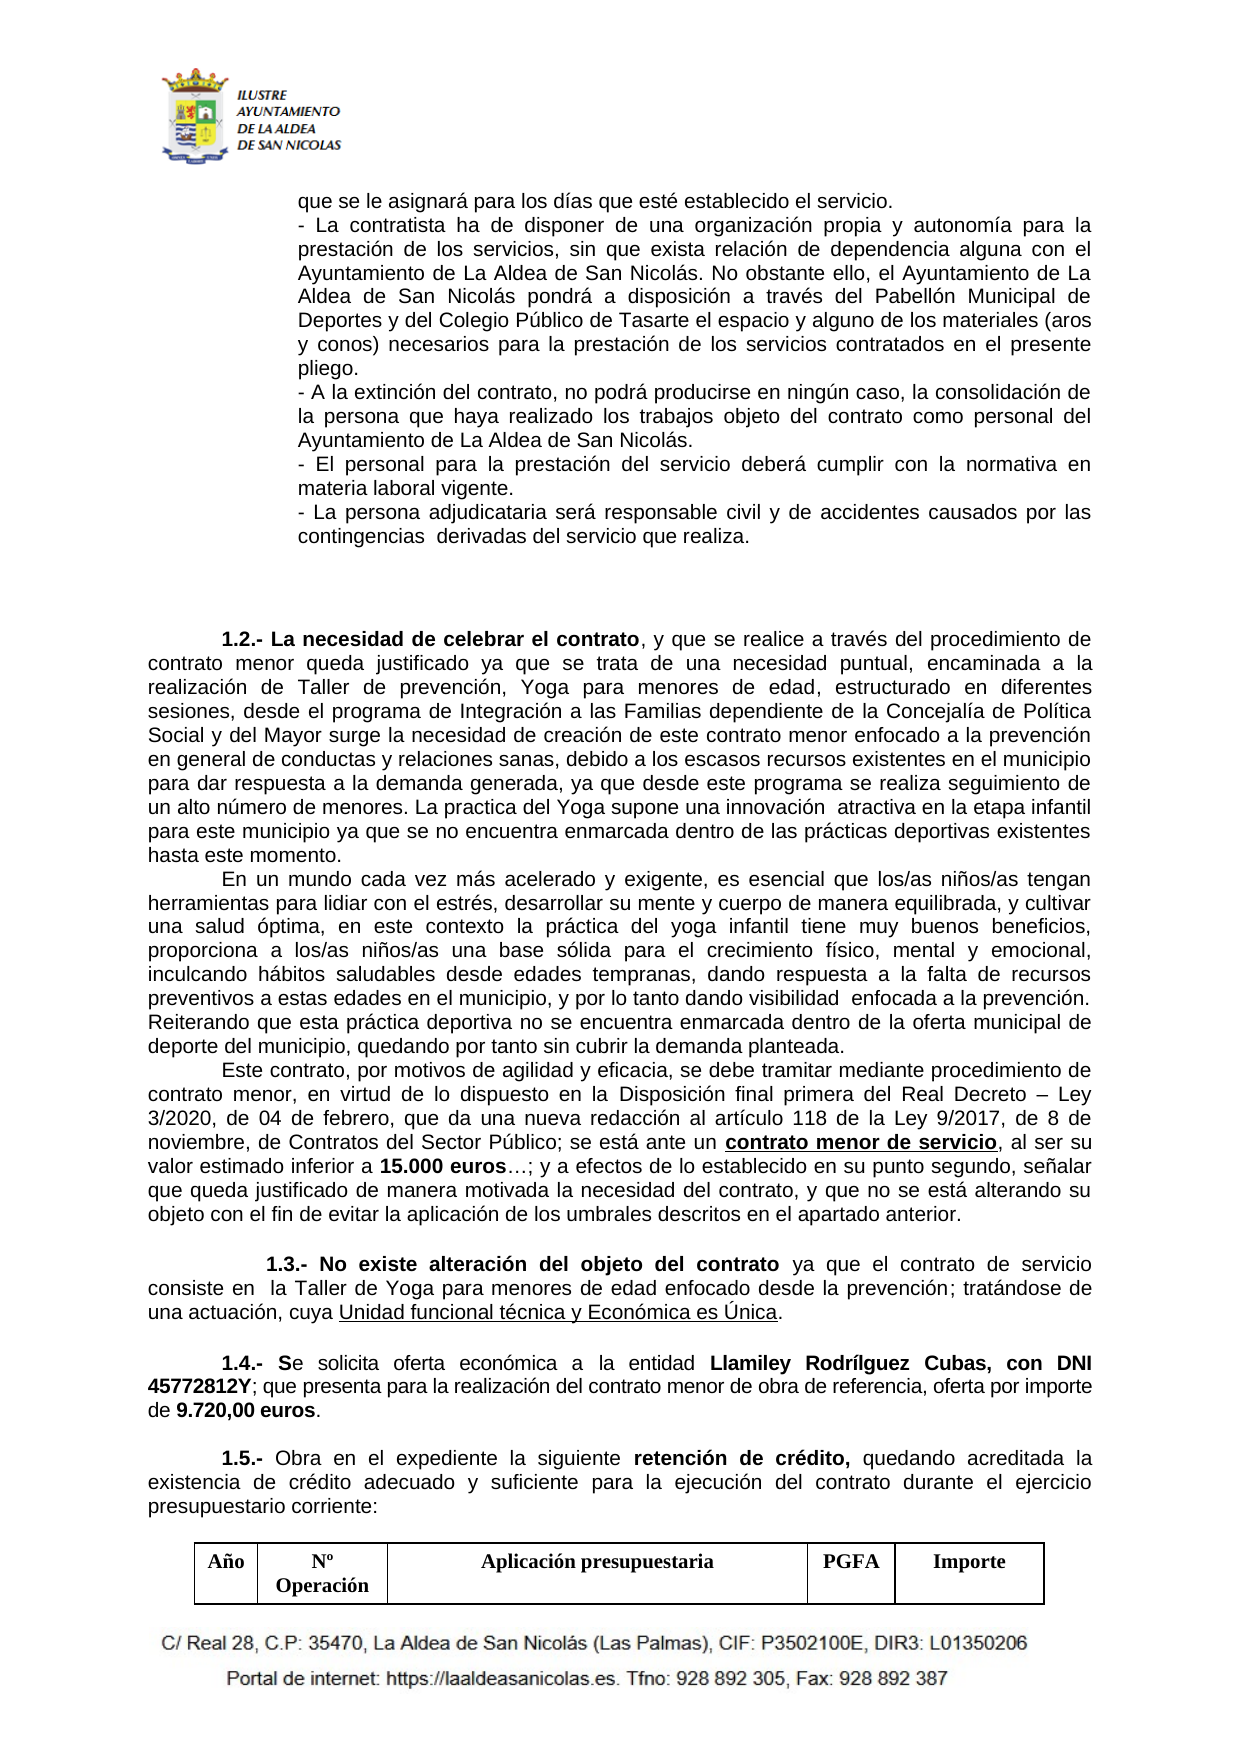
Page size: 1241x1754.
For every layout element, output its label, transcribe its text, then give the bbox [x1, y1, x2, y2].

text - A la extinción del contrato, no podrá producirse en ningún caso, la consolidación de la persona que haya realizado los trabajos objeto del contrato como personal del Ayuntamiento de La Aldea de San Nicolás. [298, 380, 1093, 452]
picture [148, 60, 357, 172]
text 1.2.- La necesidad de celebrar el contrato, y que se realice a través del procedimiento de contrato menor queda justificado ya que se trata de una necesidad puntual, encaminada a la realización de Taller de prevención, Yoga para menores de edad, estructurado en diferentes sesiones, desde el programa de Integración a las Familias dependiente de la Concejalía de Política Social y del Mayor surge la necesidad de creación de este contrato menor enfocado a la prevención en general de conductas y relaciones sanas, debido a los escasos recursos existentes en el municipio para dar respuesta a la demanda generada, ya que desde este programa se realiza seguimiento de un alto número de menores. La practica del Yoga supone una innovación atractiva en la etapa infantil para este municipio ya que se no encuentra enmarcada dentro de las prácticas deportivas existentes hasta este momento. [148, 627, 1093, 866]
text Este contrato, por motivos de agilidad y eficacia, se debe tramitar mediante procedimiento de contrato menor, en virtud de lo dispuesto en la Disposición final primera del Real Decreto – Ley 3/2020, de 04 de febrero, que da una nueva redacción al artículo 118 de la Ley 9/2017, de 8 de noviembre, de Contratos del Sector Público; se está ante un contrato menor de servicio, al ser su valor estimado inferior a 15.000 euros…; y a efectos de lo establecido en su punto segundo, señalar que queda justificado de manera motivada la necesidad del contrato, y que no se está alterando su objeto con el fin de evitar la aplicación de los umbrales descritos en el apartado anterior. [148, 1058, 1093, 1226]
text - La contratista ha de disponer de una organización propia y autonomía para la prestación de los servicios, sin que exista relación de dependencia alguna con el Ayuntamiento de La Aldea de San Nicolás. No obstante ello, el Ayuntamiento de La Aldea de San Nicolás pondrá a disposición a través del Pabellón Municipal de Deportes y del Colegio Público de Tasarte el espacio y alguno de los materiales (aros y conos) necesarios para la prestación de los servicios contratados en el presente pliego. [298, 212, 1093, 380]
text En un mundo cada vez más acelerado y exigente, es esencial que los/as niños/as tengan herramientas para lidiar con el estrés, desarrollar su mente y cuerpo de manera equilibrada, y cultivar una salud óptima, en este contexto la práctica del yoga infantil tiene muy buenos beneficios, proporciona a los/as niños/as una base sólida para el crecimiento físico, mental y emocional, inculcando hábitos saludables desde edades tempranas, dando respuesta a la falta de recursos preventivos a estas edades en el municipio, y por lo tanto dando visibilidad enfocada a la prevención. Reiterando que esta práctica deportiva no se encuentra enmarcada dentro de la oferta municipal de deporte del municipio, quedando por tanto sin cubrir la demanda planteada. [148, 866, 1093, 1058]
text 1.5.- Obra en el expediente la siguiente retención de crédito, quedando acreditada la existencia de crédito adecuado y suficiente para la ejecución del contrato durante el ejercicio presupuestario corriente: [148, 1446, 1093, 1518]
table_header Importe [896, 1544, 1043, 1603]
text - La persona adjudicataria será responsable civil y de accidentes causados por las contingencias derivadas del servicio que realiza. [298, 500, 1093, 548]
table_header Nº Operación [258, 1544, 387, 1603]
text 1.4.- Se solicita oferta económica a la entidad Llamiley Rodrílguez Cubas, con DNI 45772812Y; que presenta para la realización del contrato menor de obra de referencia, oferta por importe de 9.720,00 euros. [148, 1350, 1093, 1422]
table_header Año [195, 1544, 257, 1603]
picture [149, 1627, 1034, 1694]
text 1.3.- No existe alteración del objeto del contrato ya que el contrato de servicio consiste en la Taller de Yoga para menores de edad enfocado desde la prevención; tratándose de una actuación, cuya Unidad funcional técnica y Económica es Única. [148, 1252, 1093, 1324]
table_header Aplicación presupuestaria [388, 1544, 807, 1603]
text que se le asignará para los días que esté establecido el servicio. [298, 188, 1093, 212]
text - El personal para la prestación del servicio deberá cumplir con la normativa en materia laboral vigente. [298, 452, 1093, 500]
table_header PGFA [808, 1544, 894, 1603]
